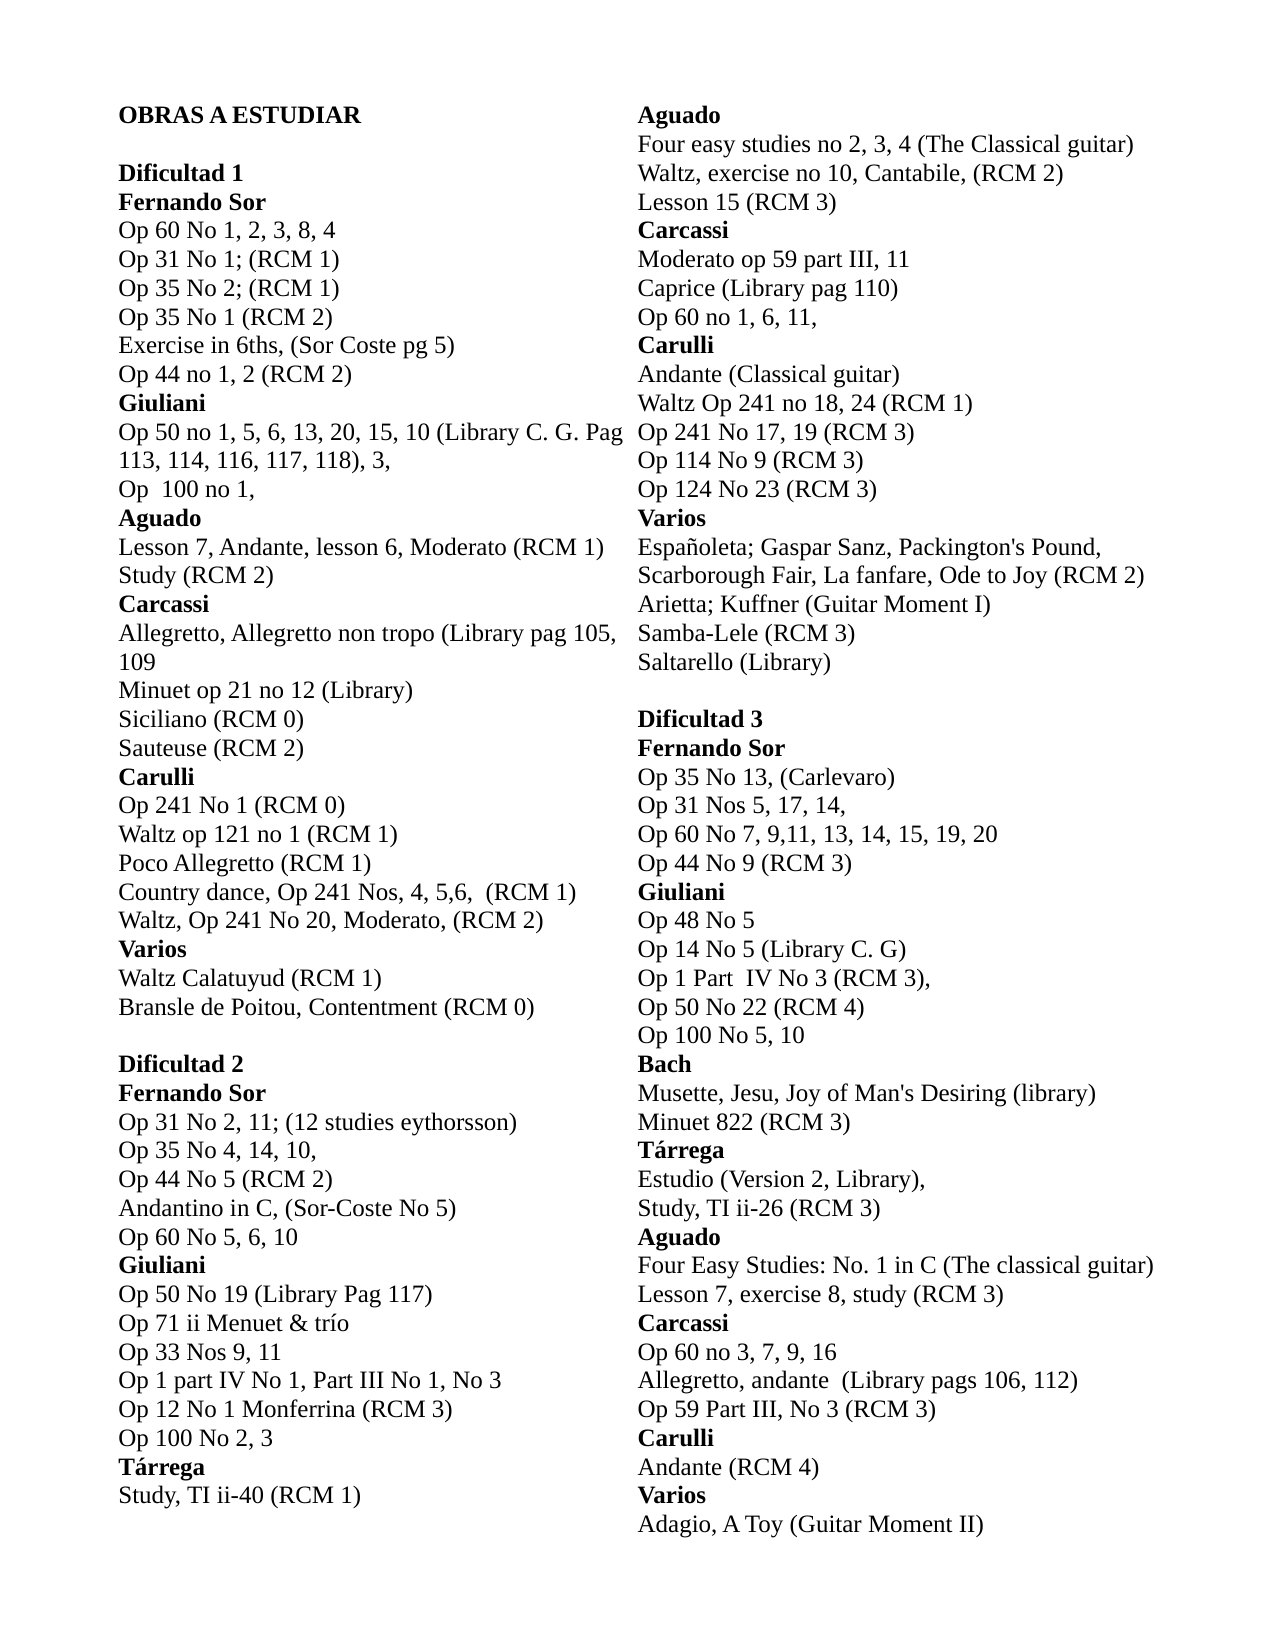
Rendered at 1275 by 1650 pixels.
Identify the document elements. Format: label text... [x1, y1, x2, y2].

text Exercise in 6ths, (Sor Coste pg 5) [118, 330, 637, 359]
text Op 35 No 13, (Carlevaro) [637, 762, 1157, 790]
text Aguado [118, 503, 637, 532]
text Samba-Lele (RCM 3) [637, 618, 1157, 647]
text Carcassi [637, 1308, 1157, 1337]
text Waltz, Op 241 No 20, Moderato, (RCM 2) [118, 905, 637, 934]
text Saltarello (Library) [637, 647, 1157, 675]
text Allegretto, andante (Library pags 106, 112) [637, 1365, 1157, 1394]
text Carcassi [637, 215, 1157, 244]
text Op 100 No 2, 3 [118, 1423, 637, 1452]
text Op 44 No 9 (RCM 3) [637, 848, 1157, 877]
text Study, TI ii-26 (RCM 3) [637, 1193, 1157, 1222]
text Sauteuse (RCM 2) [118, 733, 637, 762]
text Minuet op 21 no 12 (Library) [118, 675, 637, 704]
text Op 60 no 1, 6, 11, [637, 302, 1157, 330]
text Op 44 No 5 (RCM 2) [118, 1164, 637, 1193]
text Op 60 No 7, 9,11, 13, 14, 15, 19, 20 [637, 819, 1157, 848]
text Op 35 No 1 (RCM 2) [118, 302, 637, 330]
text Waltz Calatuyud (RCM 1) [118, 963, 637, 992]
text Aguado [637, 1222, 1157, 1250]
text OBRAS A ESTUDIAR [118, 100, 637, 129]
text Op 60 No 1, 2, 3, 8, 4 [118, 215, 637, 244]
text Adagio, A Toy (Guitar Moment II) [637, 1509, 1157, 1538]
text Op 1 Part IV No 3 (RCM 3), [637, 963, 1157, 992]
text Op 114 No 9 (RCM 3) [637, 445, 1157, 474]
text Dificultad 2 [118, 1049, 637, 1078]
text Op 50 No 19 (Library Pag 117) [118, 1279, 637, 1308]
text Aguado [637, 100, 1157, 129]
text Waltz, exercise no 10, Cantabile, (RCM 2) [637, 158, 1157, 187]
text Varios [637, 1480, 1157, 1509]
text Bach [637, 1049, 1157, 1078]
text Carcassi [118, 589, 637, 618]
text Andante (RCM 4) [637, 1452, 1157, 1480]
text Carulli [637, 1423, 1157, 1452]
text Op 50 No 22 (RCM 4) [637, 992, 1157, 1020]
text Study, TI ii-40 (RCM 1) [118, 1480, 637, 1509]
text Poco Allegretto (RCM 1) [118, 848, 637, 877]
text Country dance, Op 241 Nos, 4, 5,6, (RCM 1) [118, 877, 637, 905]
text Op 35 No 4, 14, 10, [118, 1135, 637, 1164]
text Andantino in C, (Sor-Coste No 5) [118, 1193, 637, 1222]
text Lesson 15 (RCM 3) [637, 187, 1157, 215]
text Dificultad 1 [118, 158, 637, 187]
text Op 12 No 1 Monferrina (RCM 3) [118, 1394, 637, 1423]
text Op 33 Nos 9, 11 [118, 1337, 637, 1365]
text Siciliano (RCM 0) [118, 704, 637, 733]
text Waltz Op 241 no 18, 24 (RCM 1) [637, 388, 1157, 417]
text Op 44 no 1, 2 (RCM 2) [118, 359, 637, 388]
text Españoleta; Gaspar Sanz, Packington's Pound, Scarborough Fair, La fanfare, Ode to Joy (RCM 2) [637, 532, 1157, 589]
text Op 100 no 1, [118, 474, 637, 503]
text Fernando Sor [637, 733, 1157, 762]
text Carulli [637, 330, 1157, 359]
text Carulli [118, 762, 637, 790]
text Arietta; Kuffner (Guitar Moment I) [637, 589, 1157, 618]
text Op 35 No 2; (RCM 1) [118, 273, 637, 302]
text Lesson 7, Andante, lesson 6, Moderato (RCM 1) [118, 532, 637, 560]
text Op 241 No 1 (RCM 0) [118, 790, 637, 819]
text Op 31 Nos 5, 17, 14, [637, 790, 1157, 819]
text Giuliani [637, 877, 1157, 905]
text Op 60 no 3, 7, 9, 16 [637, 1337, 1157, 1365]
text Bransle de Poitou, Contentment (RCM 0) [118, 992, 637, 1020]
text Caprice (Library pag 110) [637, 273, 1157, 302]
text Giuliani [118, 1250, 637, 1279]
text Estudio (Version 2, Library), [637, 1164, 1157, 1193]
text Op 60 No 5, 6, 10 [118, 1222, 637, 1250]
text Op 48 No 5 [637, 905, 1157, 934]
text Op 241 No 17, 19 (RCM 3) [637, 417, 1157, 445]
text Waltz op 121 no 1 (RCM 1) [118, 819, 637, 848]
text Op 100 No 5, 10 [637, 1020, 1157, 1049]
text Andante (Classical guitar) [637, 359, 1157, 388]
text Op 31 No 1; (RCM 1) [118, 244, 637, 273]
text Tárrega [118, 1452, 637, 1480]
text Fernando Sor [118, 187, 637, 215]
text Moderato op 59 part III, 11 [637, 244, 1157, 273]
text Op 71 ii Menuet & trío [118, 1308, 637, 1337]
text Op 14 No 5 (Library C. G) [637, 934, 1157, 963]
text Op 50 no 1, 5, 6, 13, 20, 15, 10 (Library C. G. Pag 113, 114, 116, 117, 118), 3, [118, 417, 637, 474]
text Four Easy Studies: No. 1 in C (The classical guitar) [637, 1250, 1157, 1279]
text Fernando Sor [118, 1078, 637, 1107]
text Four easy studies no 2, 3, 4 (The Classical guitar) [637, 129, 1157, 158]
text Tárrega [637, 1135, 1157, 1164]
text Op 1 part IV No 1, Part III No 1, No 3 [118, 1365, 637, 1394]
text Op 59 Part III, No 3 (RCM 3) [637, 1394, 1157, 1423]
text Musette, Jesu, Joy of Man's Desiring (library) [637, 1078, 1157, 1107]
text Varios [637, 503, 1157, 532]
text Varios [118, 934, 637, 963]
text Lesson 7, exercise 8, study (RCM 3) [637, 1279, 1157, 1308]
text Dificultad 3 [637, 704, 1157, 733]
text Minuet 822 (RCM 3) [637, 1107, 1157, 1135]
text Study (RCM 2) [118, 560, 637, 589]
text Op 31 No 2, 11; (12 studies eythorsson) [118, 1107, 637, 1135]
text Giuliani [118, 388, 637, 417]
text Op 124 No 23 (RCM 3) [637, 474, 1157, 503]
text Allegretto, Allegretto non tropo (Library pag 105, 109 [118, 618, 637, 675]
